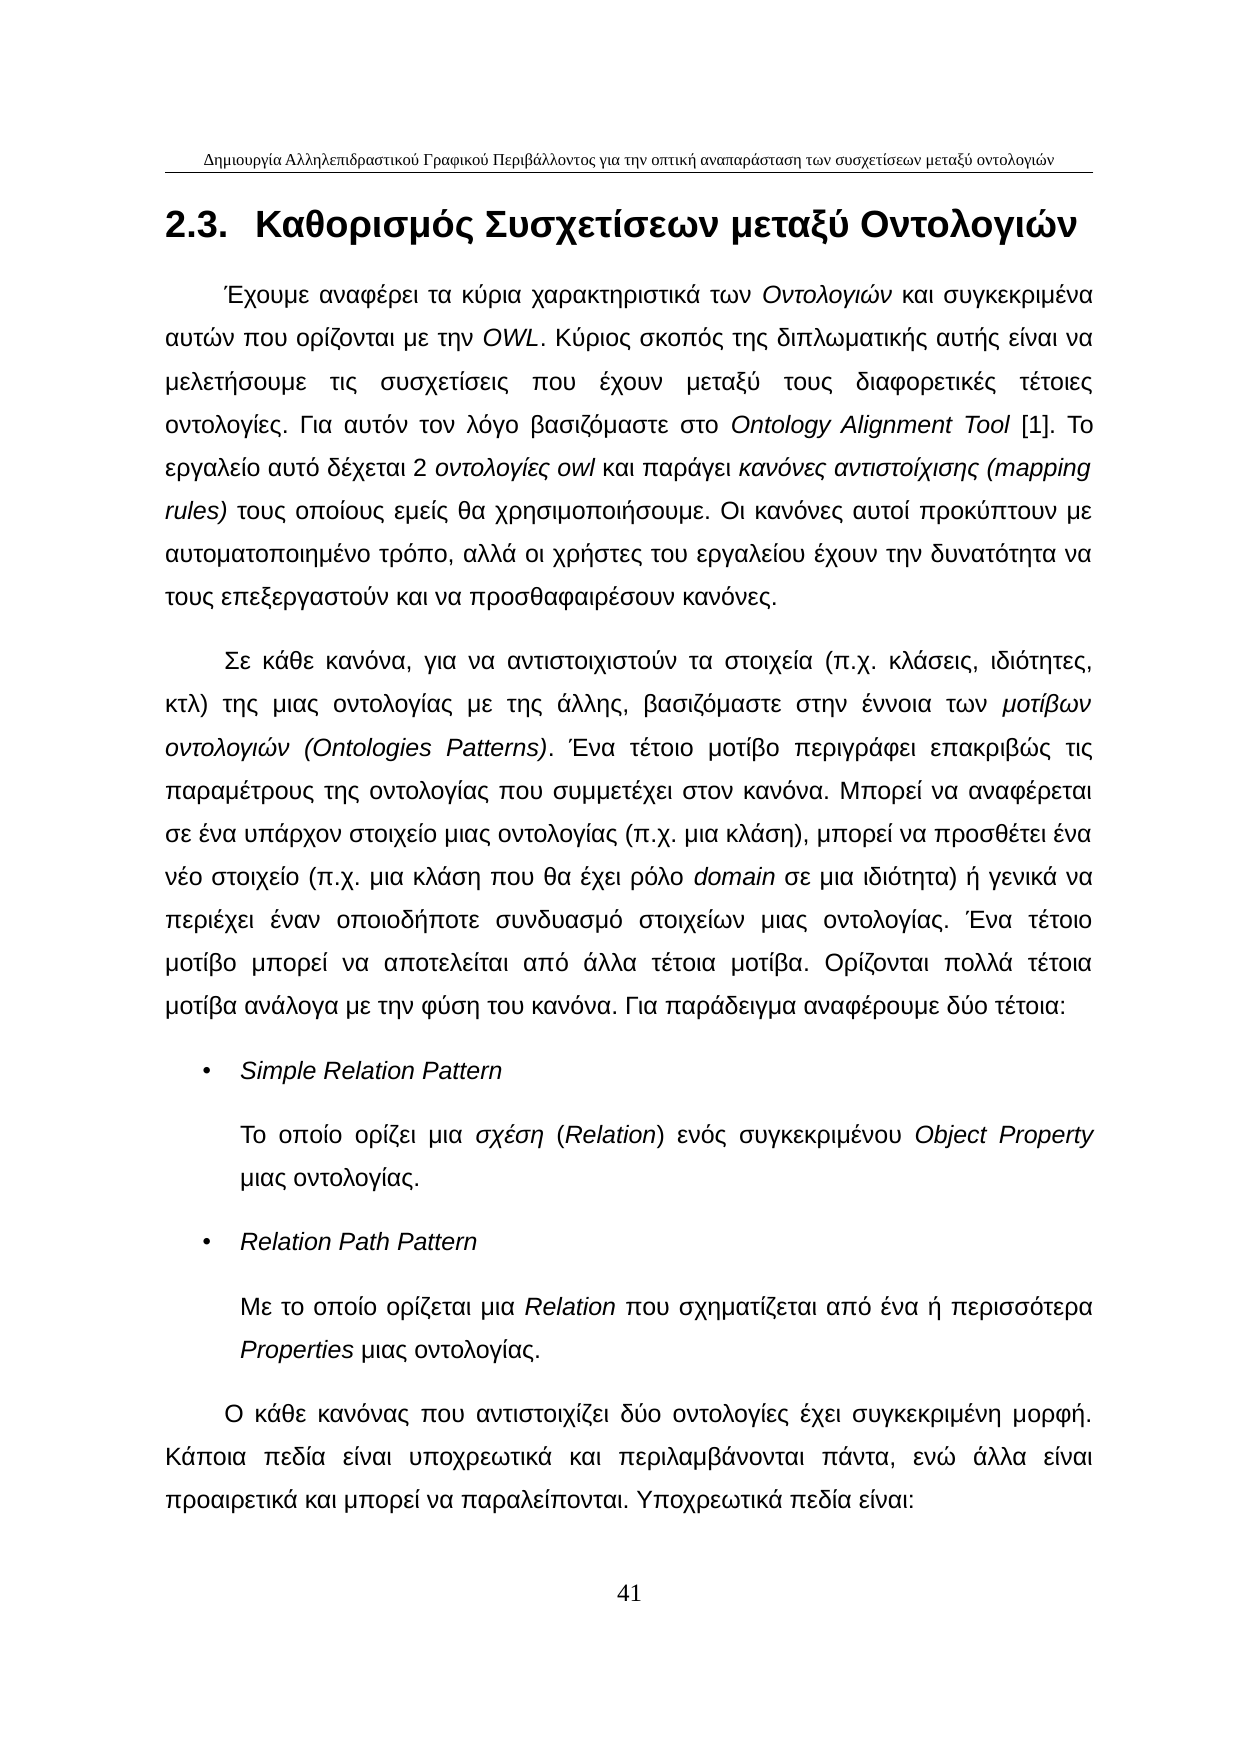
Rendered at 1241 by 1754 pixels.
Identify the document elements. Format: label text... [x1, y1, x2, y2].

list Simple Relation Pattern [202, 1056, 1093, 1084]
text Ο κάθε κανόνας που αντιστοιχίζει δύο οντολογίες έχει συγκεκριμένη μορφή. Κάποια πεδία είναι υποχρεωτικά και περιλαμβάνονται πάντα, ενώ άλλα είναι προαιρετικά και μπορεί να παραλείπονται. Υποχρεωτικά πεδία είναι: [165, 1399, 1093, 1514]
list Το οποίο ορίζει μια σχέση (Relation) ενός συγκεκριμένου Object Property μιας οντολογίας. [202, 1120, 1093, 1192]
text Σε κάθε κανόνα, για να αντιστοιχιστούν τα στοιχεία (π.χ. κλάσεις, ιδιότητες, κτλ) της μιας οντολογίας με της άλλης, βασιζόμαστε στην έννοια των μοτίβων οντολογιών (Ontologies Patterns). Ένα τέτοιο μοτίβο περιγράφει επακριβώς τις παραμέτρους της οντολογίας που συμμετέχει στον κανόνα. Μπορεί να αναφέρεται σε ένα υπάρχον στοιχείο μιας οντολογίας (π.χ. μια κλάση), μπορεί να προσθέτει ένα νέο στοιχείο (π.χ. μια κλάση που θα έχει ρόλο domain σε μια ιδιότητα) ή γενικά να περιέχει έναν οποιοδήποτε συνδυασμό στοιχείων μιας οντολογίας. Ένα τέτοιο μοτίβο μπορεί να αποτελείται από άλλα τέτοια μοτίβα. Ορίζονται πολλά τέτοια μοτίβα ανάλογα με την φύση του κανόνα. Για παράδειγμα αναφέρουμε δύο τέτοια: [165, 646, 1093, 1020]
list Με το οποίο ορίζεται μια Relation που σχηματίζεται από ένα ή περισσότερα Properties μιας οντολογίας. [202, 1292, 1093, 1364]
text Έχουμε αναφέρει τα κύρια χαρακτηριστικά των Οντολογιών και συγκεκριμένα αυτών που ορίζονται με την OWL. Κύριος σκοπός της διπλωματικής αυτής είναι να μελετήσουμε τις συσχετίσεις που έχουν μεταξύ τους διαφορετικές τέτοιες οντολογίες. Για αυτόν τον λόγο βασιζόμαστε στο Ontology Alignment Tool [1]. Το εργαλείο αυτό δέχεται 2 οντολογίες owl και παράγει κανόνες αντιστοίχισης (mapping rules) τους οποίους εμείς θα χρησιμοποιήσουμε. Οι κανόνες αυτοί προκύπτουν με αυτοματοποιημένο τρόπο, αλλά οι χρήστες του εργαλείου έχουν την δυνατότητα να τους επεξεργαστούν και να προσθαφαιρέσουν κανόνες. [165, 280, 1093, 611]
subtitle Καθορισμός Συσχετίσεων μεταξύ Οντολογιών [165, 202, 1093, 246]
list Relation Path Pattern [202, 1227, 1093, 1256]
